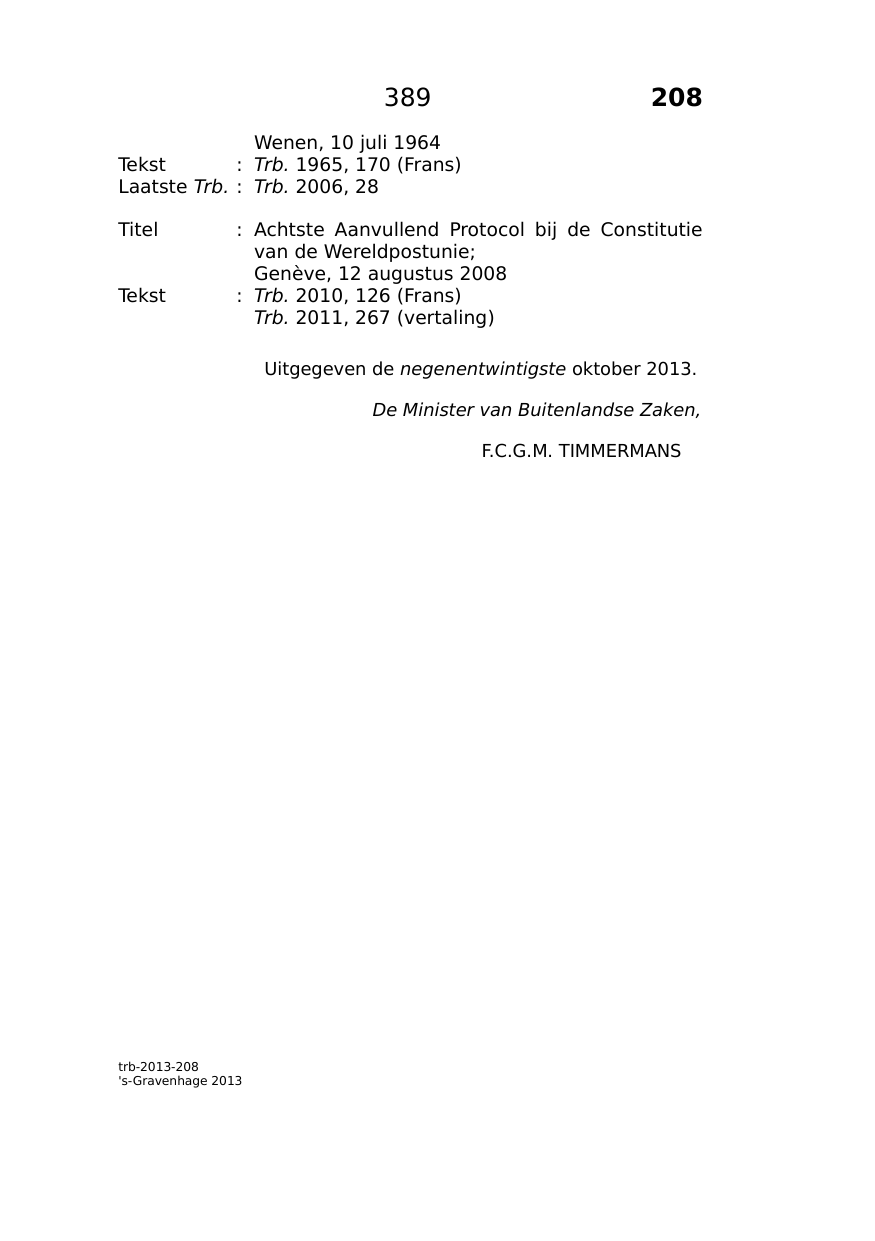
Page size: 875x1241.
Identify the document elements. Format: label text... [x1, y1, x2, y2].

table_header [118, 132, 236, 154]
table_cell Titel [118, 219, 236, 285]
table_cell Trb. 2006, 28 [254, 176, 703, 197]
table_cell [118, 198, 236, 219]
table_cell Trb. 1965, 170 (Frans) [254, 154, 703, 176]
table_cell : [236, 154, 254, 176]
text trb-2013-208 [118, 1060, 352, 1074]
table_cell Tekst [118, 154, 236, 176]
text Uitgegeven de negenentwintigste oktober 2013. [118, 359, 703, 379]
table_cell : [236, 219, 254, 285]
table_cell Trb. 2010, 126 (Frans) Trb. 2011, 267 (vertaling) [254, 285, 703, 329]
table_cell Laatste Trb. [118, 176, 236, 197]
table_header [236, 132, 254, 154]
table_cell : [236, 176, 254, 197]
table_cell Tekst [118, 285, 236, 329]
table_cell Achtste Aanvullend Protocol bij de Constitutie van de Wereldpostunie; Genève, 12 augustus 2008 [254, 219, 703, 285]
table_cell [236, 198, 254, 219]
table_cell : [236, 285, 254, 329]
text De Minister van Buitenlandse Zaken, F.C.G.M. TIMMERMANS [118, 399, 703, 462]
table_cell [254, 198, 703, 219]
table_header Wenen, 10 juli 1964 [254, 132, 703, 154]
text 's-Gravenhage 2013 [118, 1074, 352, 1088]
